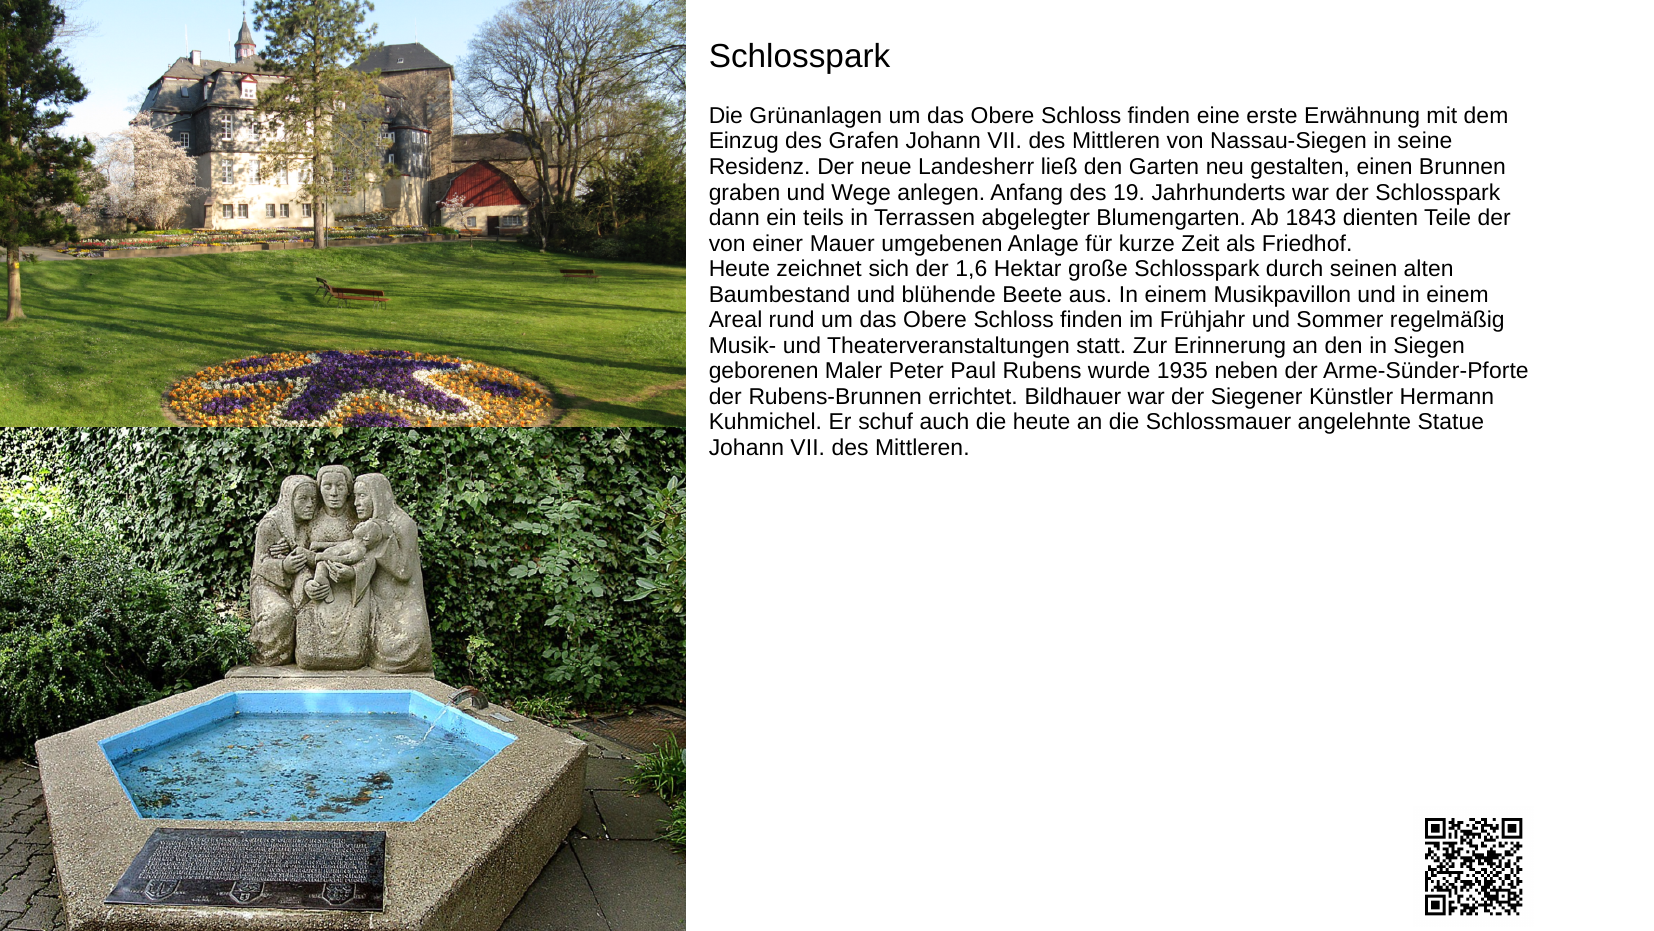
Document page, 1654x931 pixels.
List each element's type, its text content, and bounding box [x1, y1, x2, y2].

title Schlosspark Die Grünanlagen um das Obere Schloss finden eine erste Erwähnung mit dem Einzug des Grafen Johann VII. des Mittleren von Nassau-Siegen in seine Residenz. Der neue Landesherr ließ den Garten neu gestalten, einen Brunnen graben und Wege anlegen. Anfang des 19. Jahrhunderts war der Schlosspark dann ein teils in Terrassen abgelegter Blumengarten. Ab 1843 dienten Teile der von einer Mauer umgebenen Anlage für kurze Zeit als Friedhof. Heute zeichnet sich der 1,6 Hektar große Schlosspark durch seinen alten Baumbestand und blühende Beete aus. In einem Musikpavillon und in einem Areal rund um das Obere Schloss finden im Frühjahr und Sommer regelmäßig Musik- und Theaterveranstaltungen statt. Zur Erinnerung an den in Siegen geborenen Maler Peter Paul Rubens wurde 1935 neben der Arme-Sünder-Pforte der Rubens-Brunnen errichtet. Bildhauer war der Siegener Künstler Hermann Kuhmichel. Er schuf auch die heute an die Schlossmauer angelehnte Statue Johann VII. des Mittleren. [708, 0, 1536, 794]
picture [1413, 806, 1534, 927]
picture [0, 0, 686, 931]
